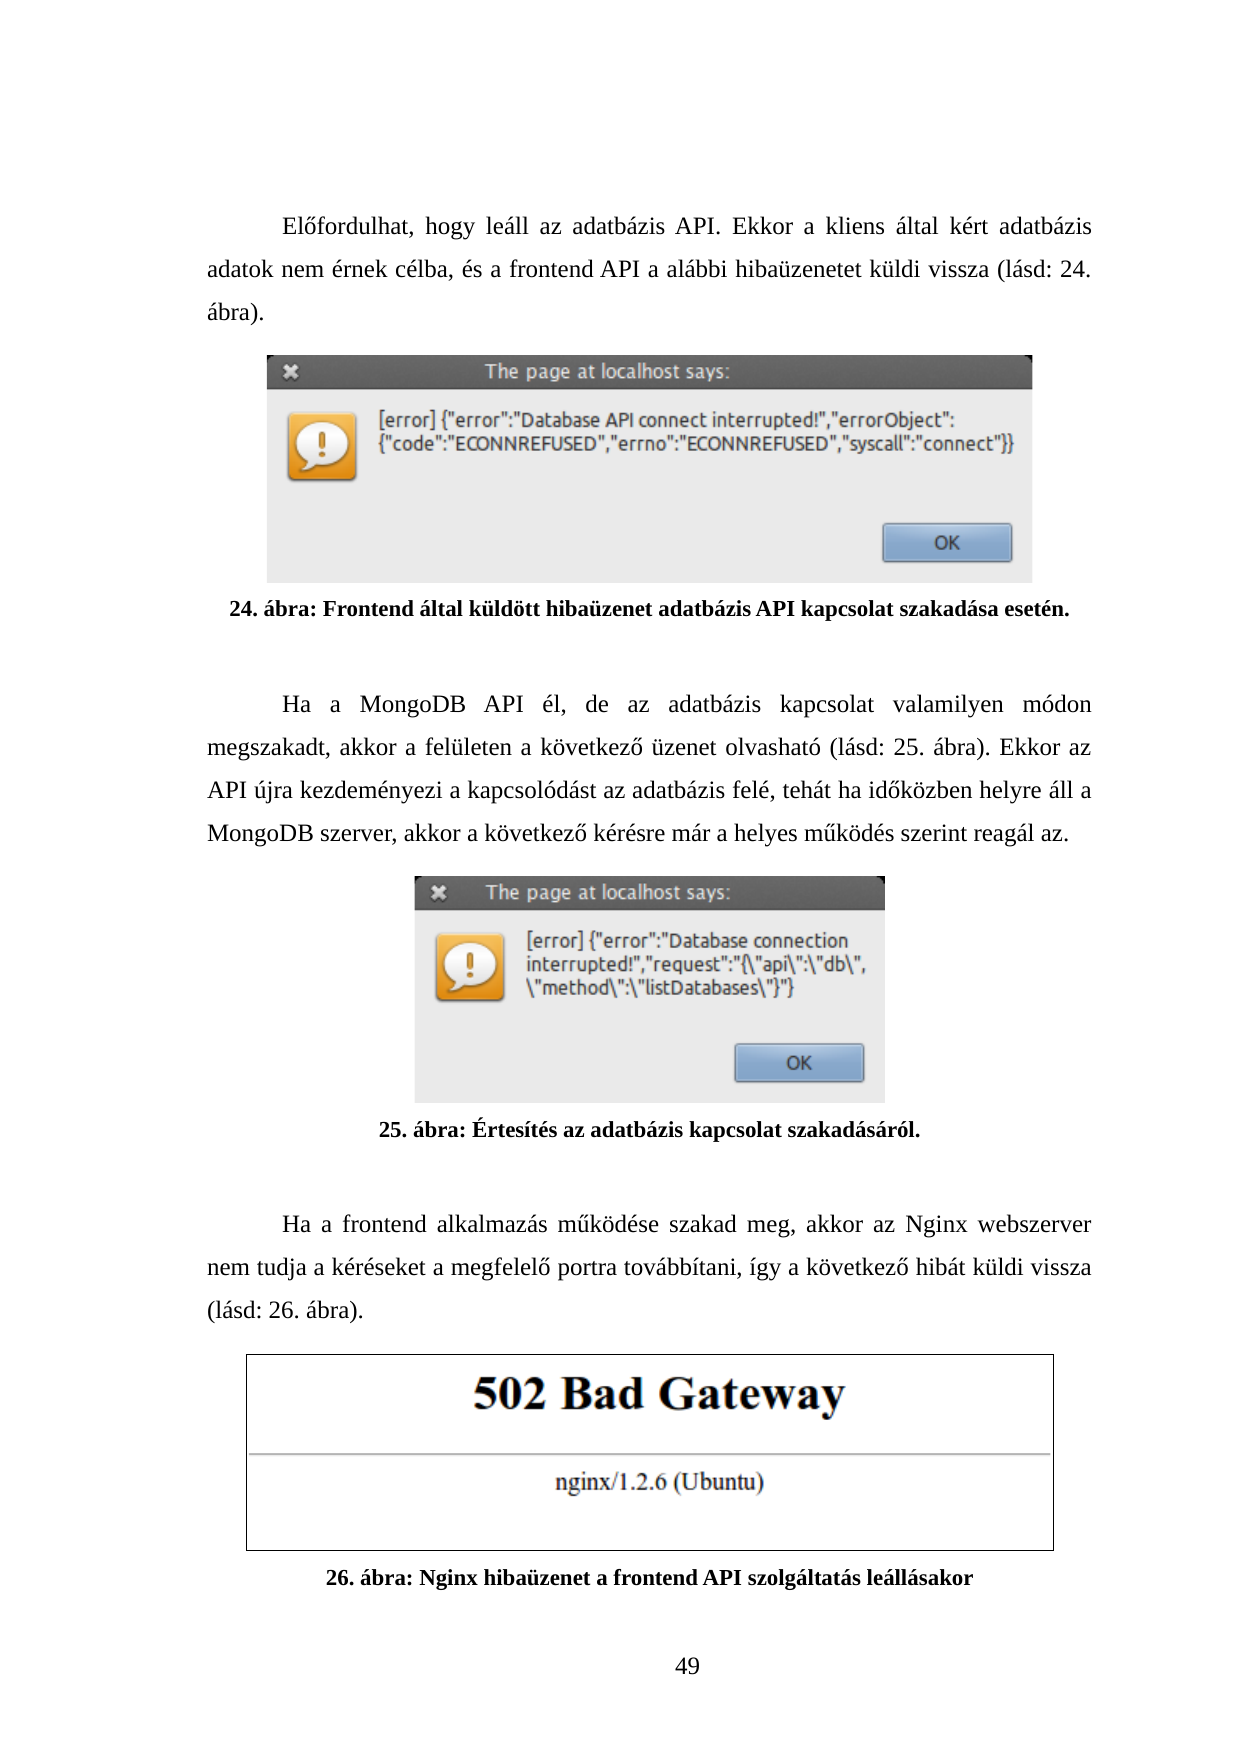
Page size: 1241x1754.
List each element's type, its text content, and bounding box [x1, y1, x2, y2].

picture [248, 1356, 1051, 1548]
text Ha a MongoDB API él, de az adatbázis kapcsolat valamilyen módon megszakadt, akkor a felületen a következő üzenet olvasható (lásd: 25. ábra). Ekkor az API újra kezdeményezi a kapcsolódást az adatbázis felé, tehát ha időközben helyre áll a MongoDB szerver, akkor a következő kérésre már a helyes működés szerint reagál az. [207, 689, 1092, 847]
text 26. ábra: Nginx hibaüzenet a frontend API szolgáltatás leállásakor [207, 1548, 1092, 1590]
text Ha a frontend alkalmazás működése szakad meg, akkor az Nginx webszerver nem tudja a kéréseket a megfelelő portra továbbítani, így a következő hibát küldi vissza (lásd: 26. ábra). [207, 1209, 1092, 1324]
text Előfordulhat, hogy leáll az adatbázis API. Ekkor a kliens által kért adatbázis adatok nem érnek célba, és a frontend API a alábbi hibaüzenetet küldi vissza (lásd: 24. ábra). [207, 211, 1092, 326]
text 24. ábra: Frontend által küldött hibaüzenet adatbázis API kapcsolat szakadása esetén. [207, 356, 1092, 622]
picture [414, 876, 885, 1103]
text 25. ábra: Értesítés az adatbázis kapcsolat szakadásáról. [207, 1103, 1092, 1142]
picture [266, 355, 1033, 583]
